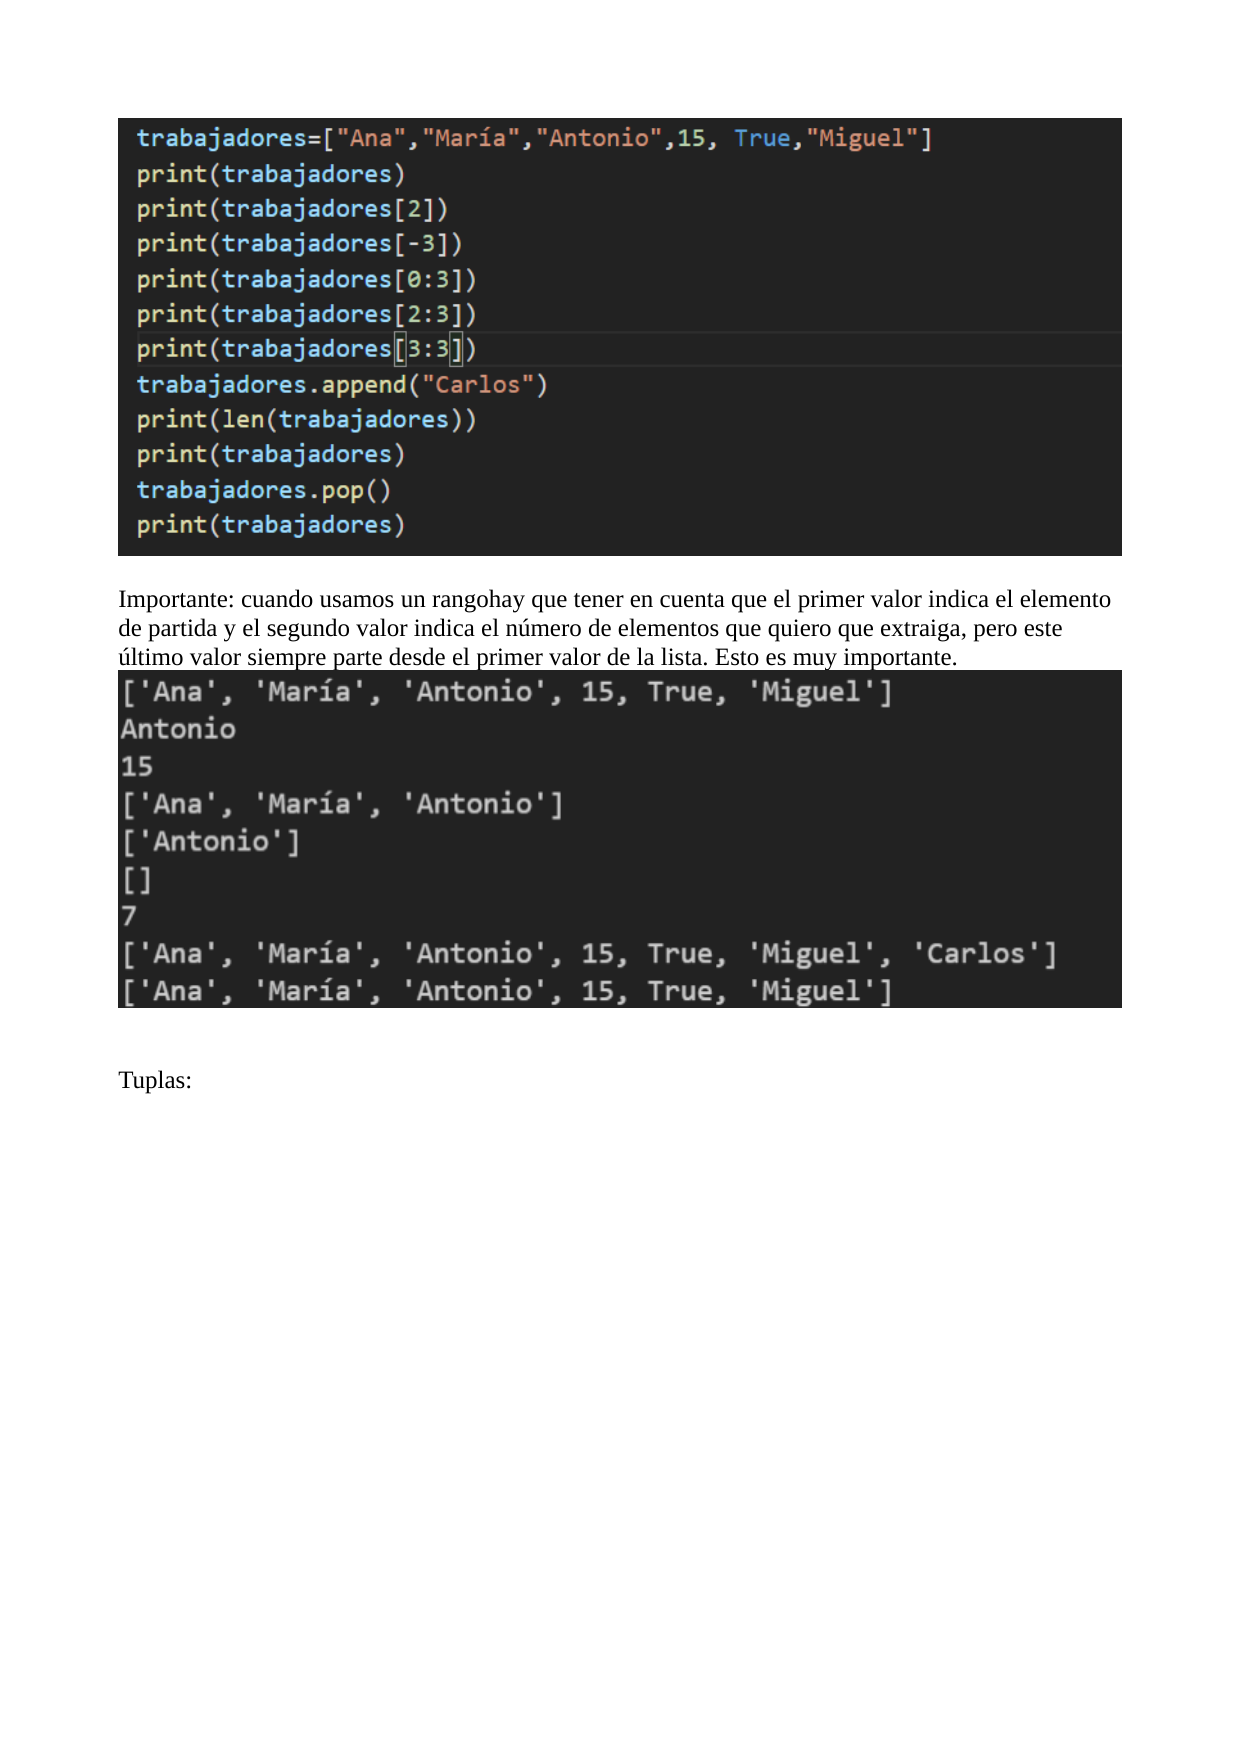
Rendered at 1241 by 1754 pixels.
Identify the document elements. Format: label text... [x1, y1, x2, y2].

text Tuplas: [118, 1065, 1122, 1093]
text Importante: cuando usamos un rangohay que tener en cuenta que el primer valor indica el elemento de partida y el segundo valor indica el número de elementos que quiero que extraiga, pero este último valor siempre parte desde el primer valor de la lista. Esto es muy importante. [118, 584, 1122, 670]
picture [118, 118, 1122, 556]
picture [118, 670, 1122, 1008]
